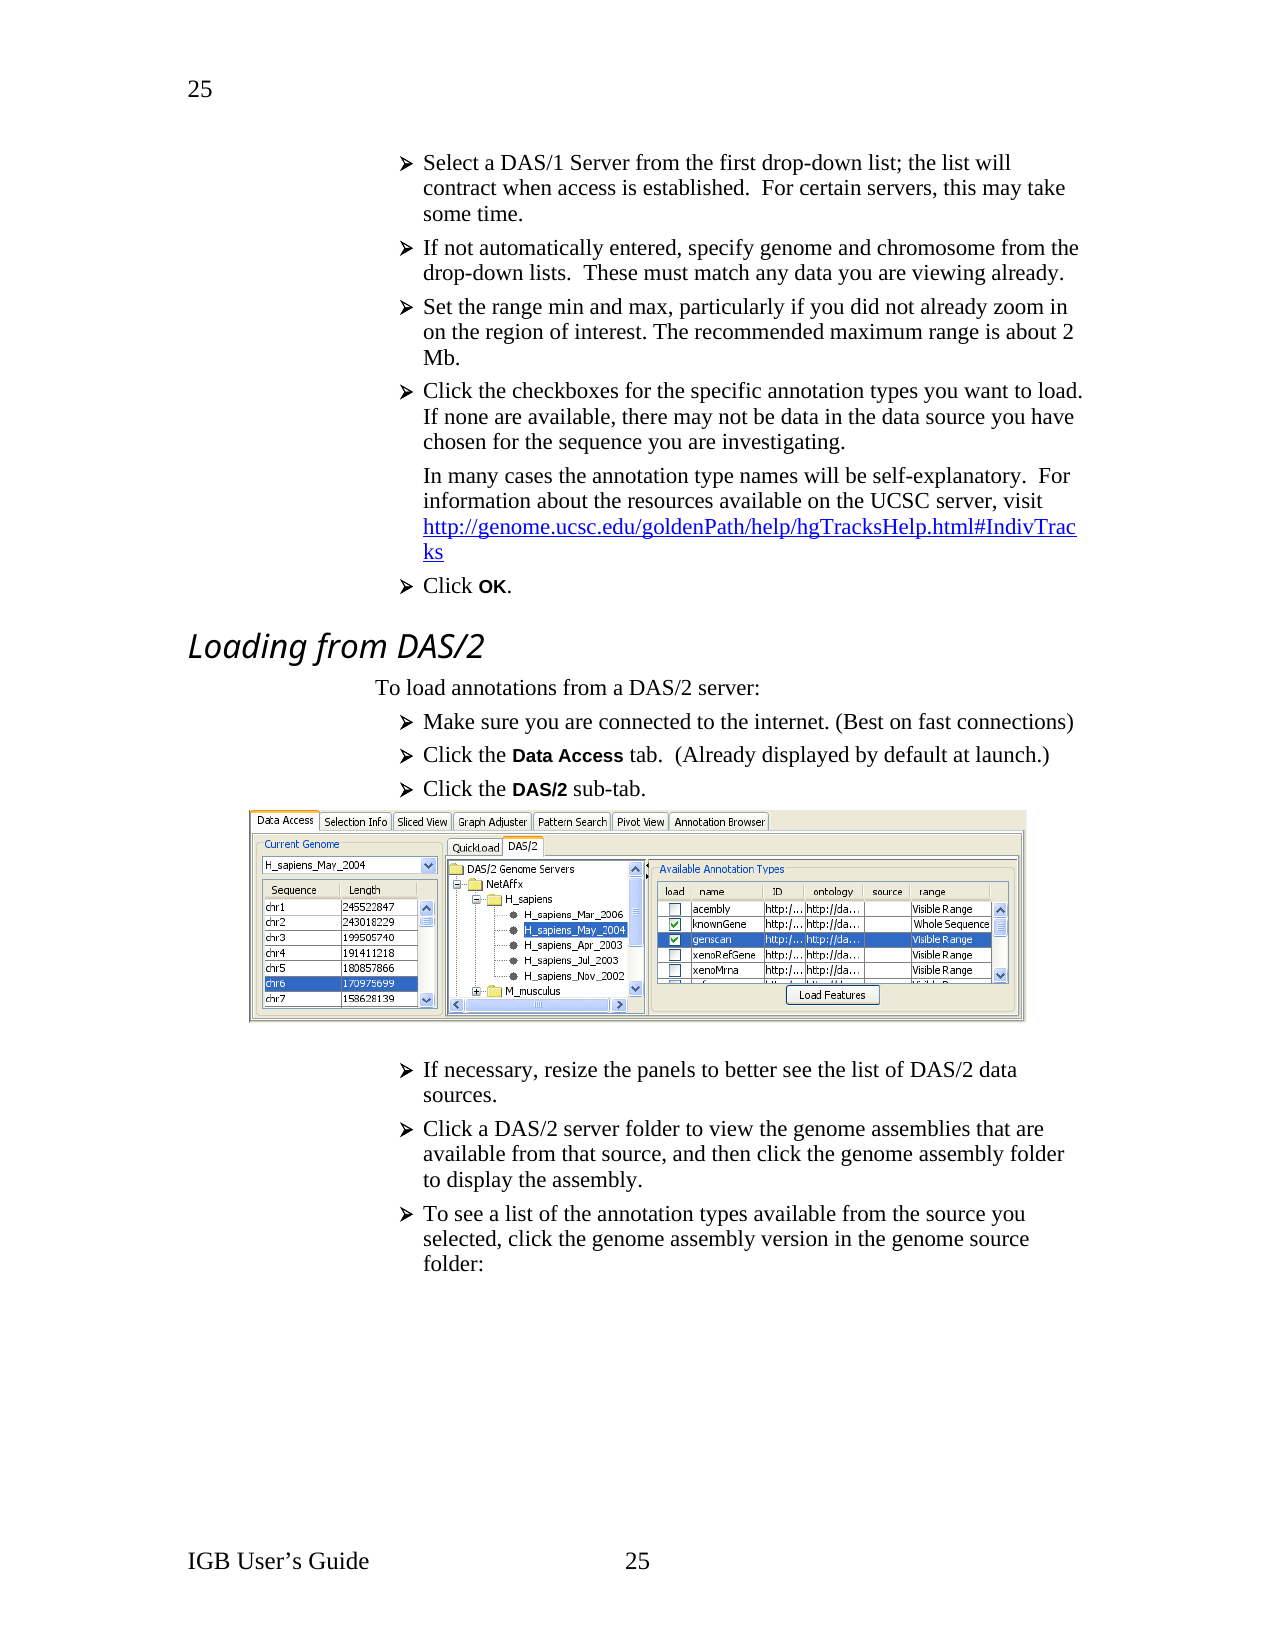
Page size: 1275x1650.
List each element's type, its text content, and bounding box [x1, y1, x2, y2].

list Select a DAS/1 Server from the first drop-down list; the list will contract when access is established. For certain servers, this may take some time. [399, 150, 1087, 226]
list To see a list of the annotation types available from the source you selected, click the genome assembly version in the genome source folder: [399, 1201, 1087, 1277]
list If necessary, resize the panels to better see the list of DAS/2 data sources. [399, 1057, 1087, 1108]
list Click OK. [399, 573, 1087, 598]
list Click the checkboxes for the specific annotation types you want to load. If none are available, there may not be data in the data source you have chosen for the sequence you are investigating. [399, 378, 1087, 454]
list If not automatically entered, specify genome and chromosome from the drop-down lists. These must match any data you are viewing already. [399, 234, 1087, 285]
text To load annotations from a DAS/2 server: [375, 675, 1087, 700]
picture [249, 810, 1027, 1023]
list Set the range min and max, particularly if you did not already zoom in on the region of interest. The recommended maximum range is about 2 Mb. [399, 294, 1087, 370]
list In many cases the annotation type names will be self-explanatory. For information about the resources available on the UCSC server, visit http://genome.ucsc.edu/goldenPath/help/hgTracksHelp.html#IndivTracks [399, 463, 1087, 564]
subtitle Loading from DAS/2 [187, 623, 1087, 669]
list Click a DAS/2 server folder to view the genome assemblies that are available from that source, and then click the genome assembly folder to display the assembly. [399, 1116, 1087, 1192]
list Click the Data Access tab. (Already displayed by default at launch.) [399, 742, 1087, 768]
list Click the DAS/2 sub-tab. [399, 776, 1087, 802]
list Make sure you are connected to the internet. (Best on fast connections) [399, 709, 1087, 734]
